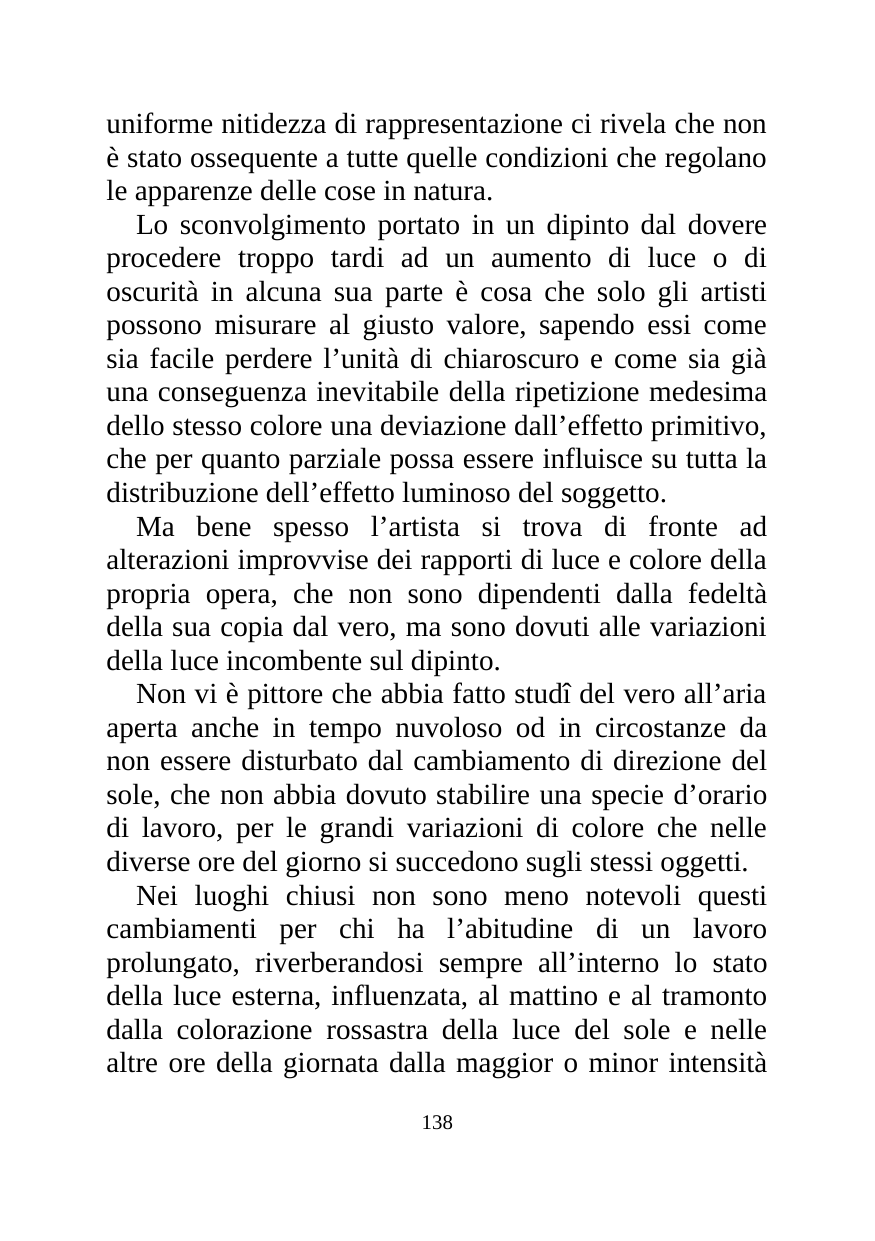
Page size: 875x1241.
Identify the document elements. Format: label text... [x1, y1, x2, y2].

text Non vi è pittore che abbia fatto studî del vero all’aria aperta anche in tempo nuvoloso od in circostanze da non essere disturbato dal cambiamento di direzione del sole, che non abbia dovuto stabilire una specie d’orario di lavoro, per le grandi variazioni di colore che nelle diverse ore del giorno si succedono sugli stessi oggetti. [106, 676, 768, 878]
text Nei luoghi chiusi non sono meno notevoli questi cambiamenti per chi ha l’abitudine di un lavoro prolungato, riverberandosi sempre all’interno lo stato della luce esterna, influenzata, al mattino e al tramonto dalla colorazione rossastra della luce del sole e nelle altre ore della giornata dalla maggior o minor intensità [106, 878, 768, 1079]
text Ma bene spesso l’artista si trova di fronte ad alterazioni improvvise dei rapporti di luce e colore della propria opera, che non sono dipendenti dalla fedeltà della sua copia dal vero, ma sono dovuti alle variazioni della luce incombente sul dipinto. [106, 509, 768, 676]
text Lo sconvolgimento portato in un dipinto dal dovere procedere troppo tardi ad un aumento di luce o di oscurità in alcuna sua parte è cosa che solo gli artisti possono misurare al giusto valore, sapendo essi come sia facile perdere l’unità di chiaroscuro e come sia già una conseguenza inevitabile della ripetizione medesima dello stesso colore una deviazione dall’effetto primitivo, che per quanto parziale possa essere influisce su tutta la distribuzione dell’effetto luminoso del soggetto. [106, 207, 768, 509]
text uniforme nitidezza di rappresentazione ci rivela che non è stato ossequente a tutte quelle condizioni che regolano le apparenze delle cose in natura. [106, 106, 768, 207]
